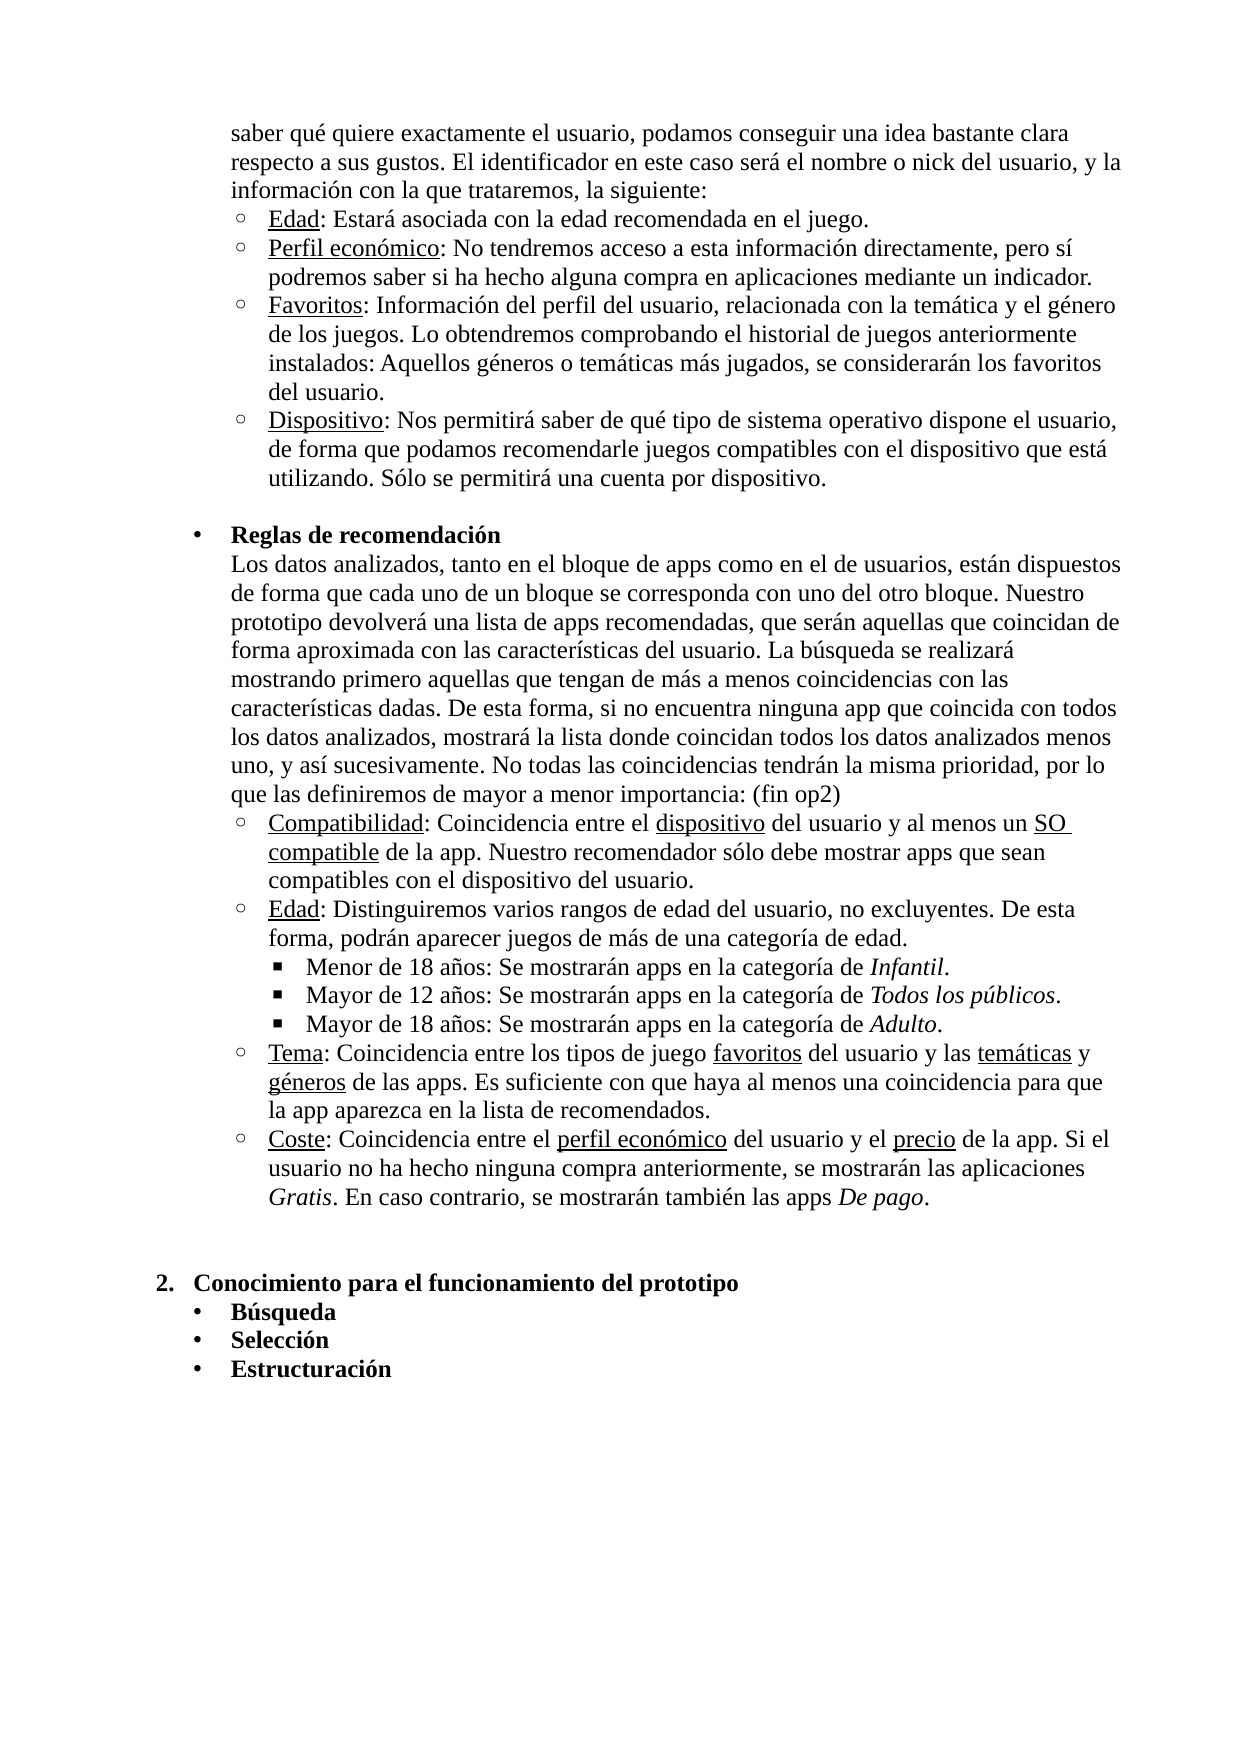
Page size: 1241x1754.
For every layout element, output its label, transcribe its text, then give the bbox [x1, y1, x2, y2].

list Mayor de 18 años: Se mostrarán apps en la categoría de Adulto. [268, 1009, 1122, 1038]
list Búsqueda [193, 1297, 1122, 1326]
list Selección [193, 1326, 1122, 1354]
list Perfil económico: No tendremos acceso a esta información directamente, pero sí podremos saber si ha hecho alguna compra en aplicaciones mediante un indicador. [231, 233, 1122, 291]
list Dispositivo: Nos permitirá saber de qué tipo de sistema operativo dispone el usuario, de forma que podamos recomendarle juegos compatibles con el dispositivo que está utilizando. Sólo se permitirá una cuenta por dispositivo. [231, 406, 1122, 492]
list Mayor de 12 años: Se mostrarán apps en la categoría de Todos los públicos. [268, 981, 1122, 1009]
list Menor de 18 años: Se mostrarán apps en la categoría de Infantil. [268, 952, 1122, 981]
list Los datos analizados, tanto en el bloque de apps como en el de usuarios, están dispuestos de forma que cada uno de un bloque se corresponda con uno del otro bloque. Nuestro prototipo devolverá una lista de apps recomendadas, que serán aquellas que coincidan de forma aproximada con las características del usuario. La búsqueda se realizará mostrando primero aquellas que tengan de más a menos coincidencias con las características dadas. De esta forma, si no encuentra ninguna app que coincida con todos los datos analizados, mostrará la lista donde coincidan todos los datos analizados menos uno, y así sucesivamente. No todas las coincidencias tendrán la misma prioridad, por lo que las definiremos de mayor a menor importancia: (fin op2) [193, 549, 1122, 808]
list Conocimiento para el funcionamiento del prototipo [156, 1268, 1122, 1297]
list Compatibilidad: Coincidencia entre el dispositivo del usuario y al menos un SO compatible de la app. Nuestro recomendador sólo debe mostrar apps que sean compatibles con el dispositivo del usuario. [231, 808, 1122, 894]
list Favoritos: Información del perfil del usuario, relacionada con la temática y el género de los juegos. Lo obtendremos comprobando el historial de juegos anteriormente instalados: Aquellos géneros o temáticas más jugados, se considerarán los favoritos del usuario. [231, 291, 1122, 406]
list Estructuración [193, 1354, 1122, 1383]
list Reglas de recomendación [193, 521, 1122, 549]
list Tema: Coincidencia entre los tipos de juego favoritos del usuario y las temáticas y géneros de las apps. Es suficiente con que haya al menos una coincidencia para que la app aparezca en la lista de recomendados. [231, 1038, 1122, 1124]
list saber qué quiere exactamente el usuario, podamos conseguir una idea bastante clara respecto a sus gustos. El identificador en este caso será el nombre o nick del usuario, y la información con la que trataremos, la siguiente: [193, 118, 1122, 204]
list Coste: Coincidencia entre el perfil económico del usuario y el precio de la app. Si el usuario no ha hecho ninguna compra anteriormente, se mostrarán las aplicaciones Gratis. En caso contrario, se mostrarán también las apps De pago. [231, 1124, 1122, 1211]
list Edad: Estará asociada con la edad recomendada en el juego. [231, 204, 1122, 233]
list Edad: Distinguiremos varios rangos de edad del usuario, no excluyentes. De esta forma, podrán aparecer juegos de más de una categoría de edad. [231, 894, 1122, 952]
